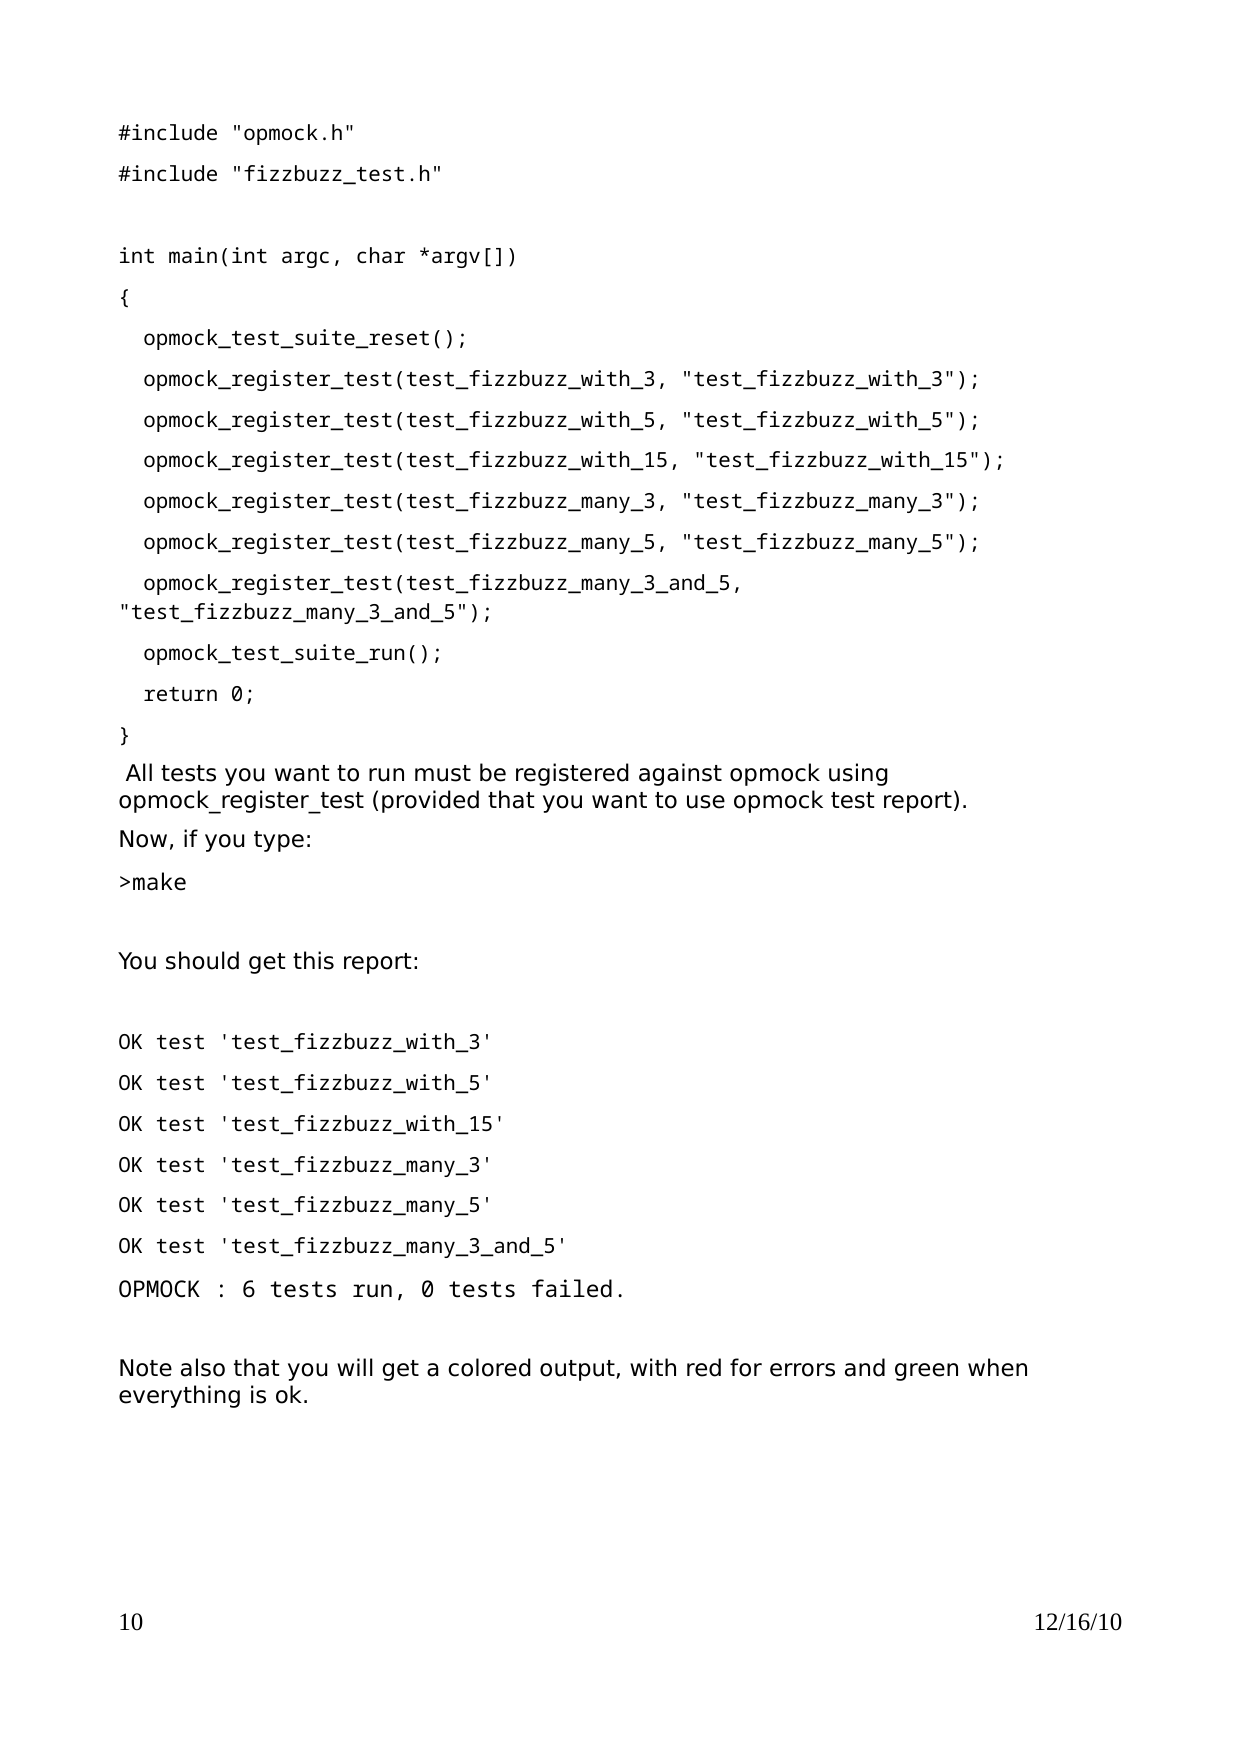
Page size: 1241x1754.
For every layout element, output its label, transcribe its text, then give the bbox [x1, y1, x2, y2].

text return 0; [118, 679, 1122, 707]
text opmock_register_test(test_fizzbuzz_many_5, "test_fizzbuzz_many_5"); [118, 527, 1122, 556]
text OK test 'test_fizzbuzz_with_15' [118, 1109, 1122, 1137]
text opmock_test_suite_run(); [118, 638, 1122, 666]
text int main(int argc, char *argv[]) [118, 241, 1122, 269]
text You should get this report: [118, 948, 1122, 975]
text OK test 'test_fizzbuzz_many_5' [118, 1191, 1122, 1219]
text #include "opmock.h" [118, 118, 1122, 147]
text OK test 'test_fizzbuzz_with_5' [118, 1068, 1122, 1096]
text OK test 'test_fizzbuzz_many_3' [118, 1150, 1122, 1178]
text Now, if you type: [118, 826, 1122, 853]
text opmock_test_suite_reset(); [118, 323, 1122, 351]
text OK test 'test_fizzbuzz_with_3' [118, 1027, 1122, 1055]
text OPMOCK : 6 tests run, 0 tests failed. [118, 1272, 1122, 1304]
text opmock_register_test(test_fizzbuzz_many_3_and_5, "test_fizzbuzz_many_3_and_5"); [118, 568, 1122, 625]
text } [118, 720, 1122, 748]
text opmock_register_test(test_fizzbuzz_with_5, "test_fizzbuzz_with_5"); [118, 405, 1122, 433]
text opmock_register_test(test_fizzbuzz_with_15, "test_fizzbuzz_with_15"); [118, 446, 1122, 474]
text All tests you want to run must be registered against opmock using opmock_register_test (provided that you want to use opmock test report). [118, 761, 1122, 814]
text >make [118, 866, 1122, 897]
text OK test 'test_fizzbuzz_many_3_and_5' [118, 1232, 1122, 1260]
text opmock_register_test(test_fizzbuzz_with_3, "test_fizzbuzz_with_3"); [118, 364, 1122, 392]
text opmock_register_test(test_fizzbuzz_many_3, "test_fizzbuzz_many_3"); [118, 487, 1122, 515]
text Note also that you will get a colored output, with red for errors and green when everything is ok. [118, 1355, 1122, 1409]
text #include "fizzbuzz_test.h" [118, 159, 1122, 187]
text { [118, 282, 1122, 310]
